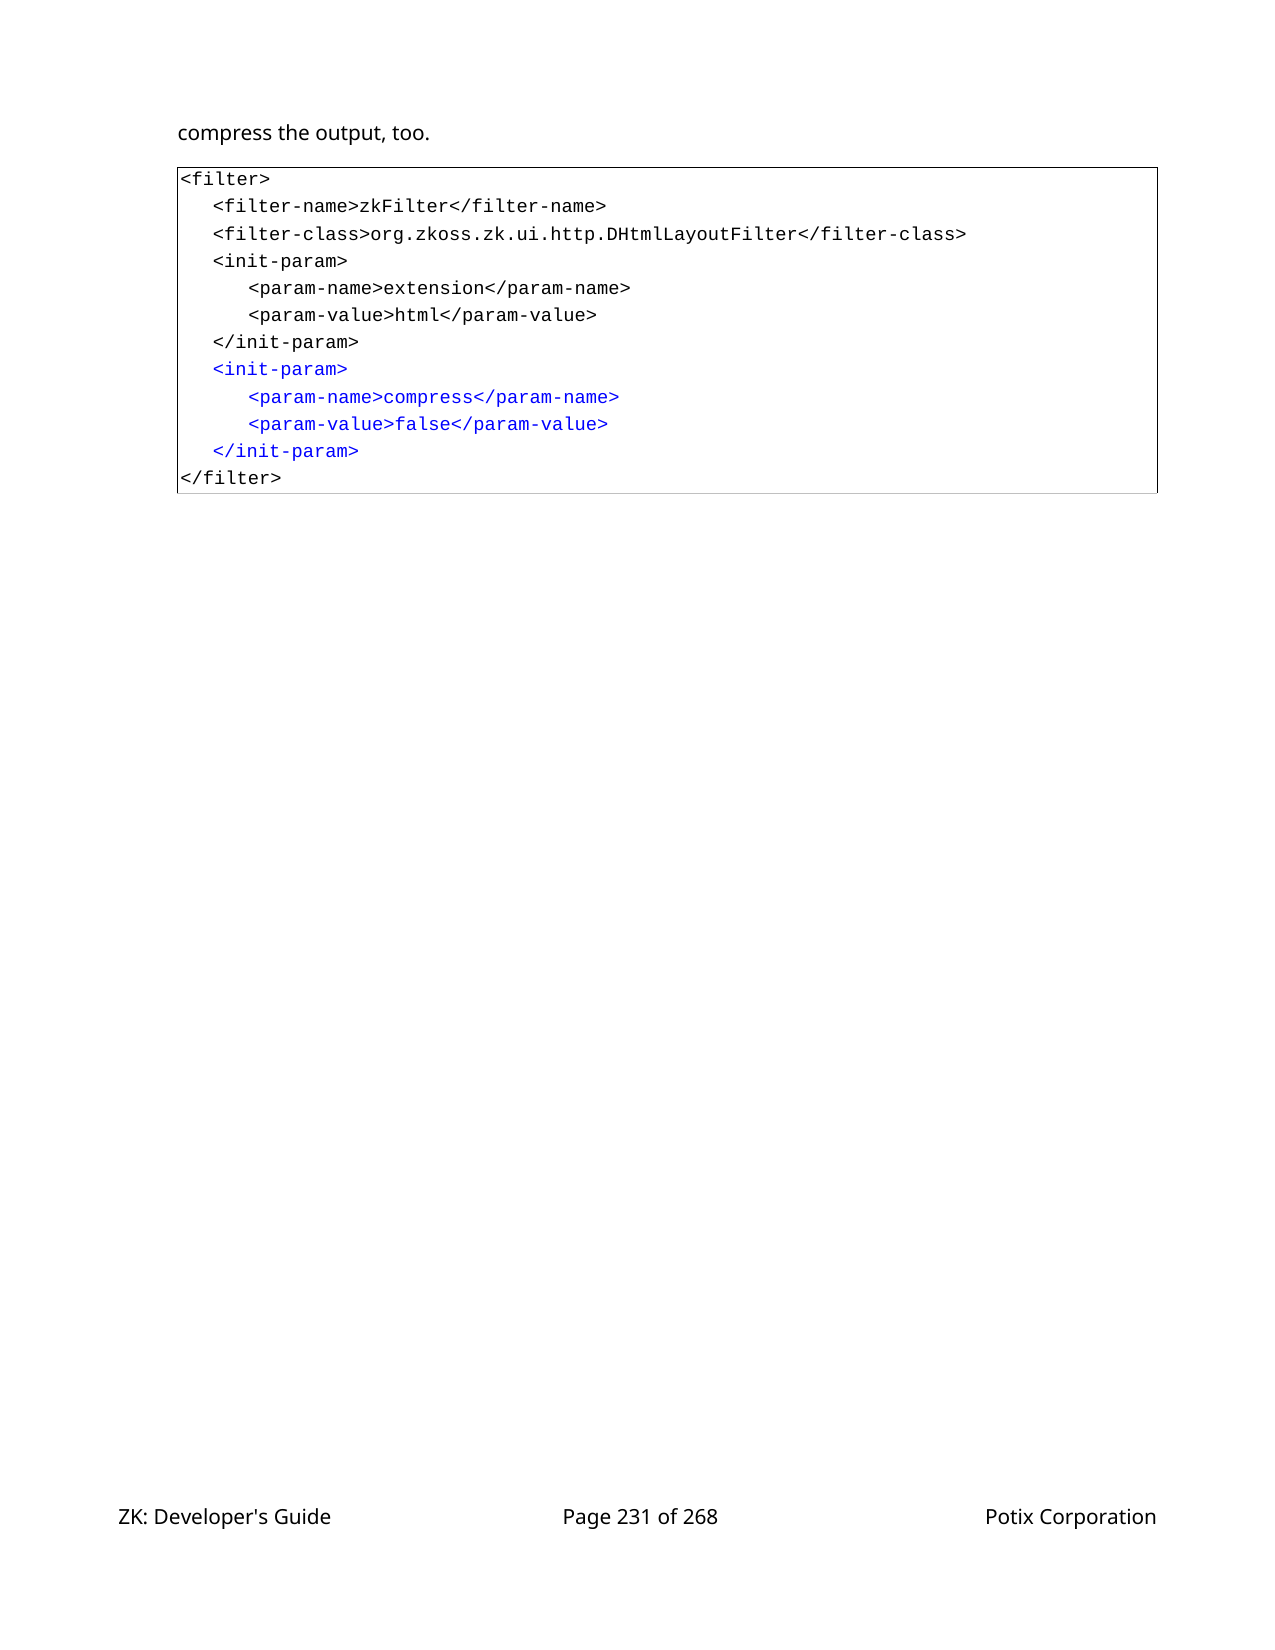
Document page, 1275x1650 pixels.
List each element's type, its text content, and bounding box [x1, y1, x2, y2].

text <param-value>false</param-value> [178, 412, 1157, 436]
text <init-param> [178, 248, 1157, 273]
text <param-name>extension</param-name> [178, 276, 1157, 300]
text </filter> [178, 466, 1157, 493]
text </init-param> [178, 330, 1157, 354]
text <filter-class>org.zkoss.zk.ui.http.DHtmlLayoutFilter</filter-class> [178, 221, 1157, 246]
text <filter-name>zkFilter</filter-name> [178, 194, 1157, 218]
text </init-param> [178, 439, 1157, 463]
text <filter> [178, 168, 1157, 191]
text compress the output, too. [177, 118, 1157, 146]
text <param-value>html</param-value> [178, 303, 1157, 327]
text <init-param> [178, 357, 1157, 382]
text <param-name>compress</param-name> [178, 384, 1157, 409]
